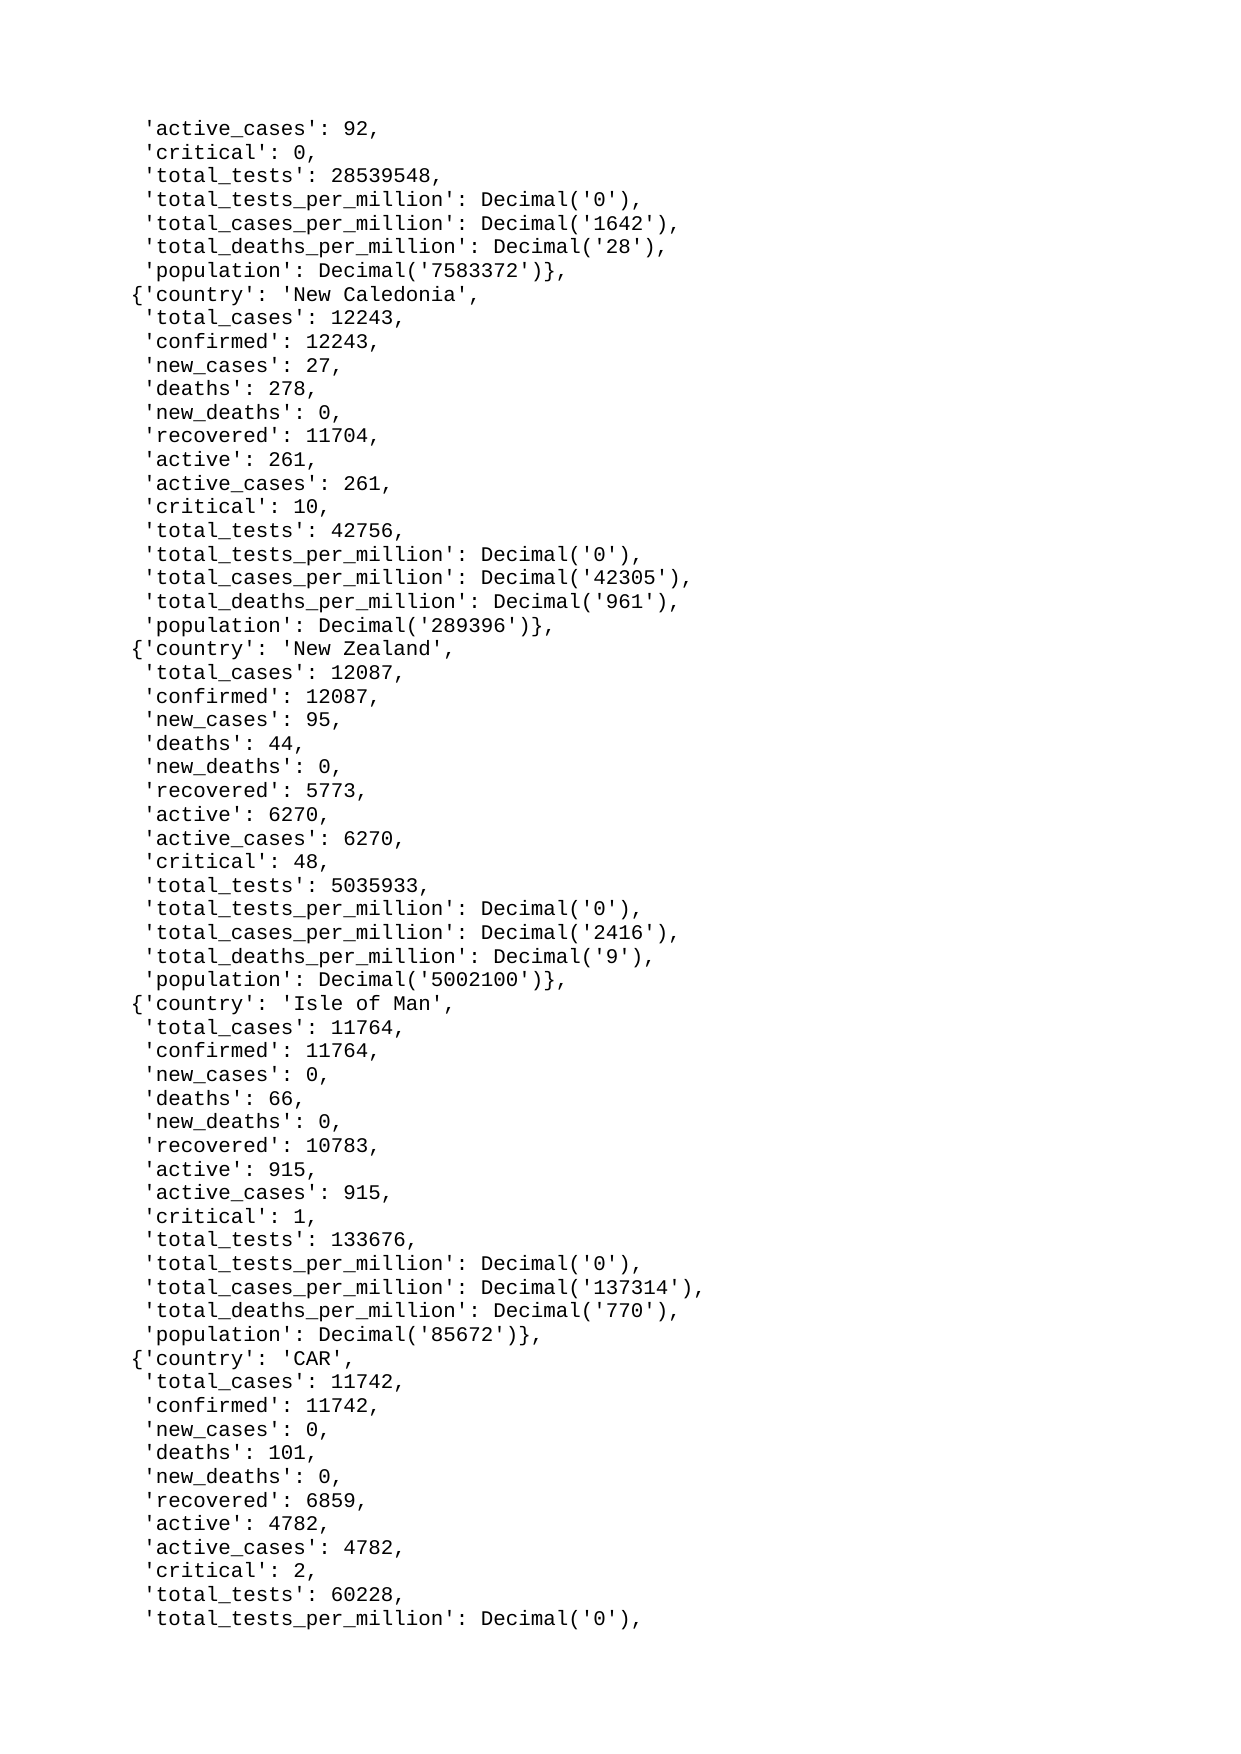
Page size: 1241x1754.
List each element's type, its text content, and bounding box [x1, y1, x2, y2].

text {'country': 'New Zealand', [118, 638, 1122, 662]
text 'total_cases': 12087, [118, 662, 1122, 686]
text 'confirmed': 11742, [118, 1395, 1122, 1419]
text 'recovered': 10783, [118, 1135, 1122, 1158]
text 'population': Decimal('7583372')}, [118, 260, 1122, 284]
text 'total_cases': 12243, [118, 307, 1122, 331]
text 'population': Decimal('85672')}, [118, 1324, 1122, 1348]
text 'deaths': 278, [118, 378, 1122, 402]
text 'total_cases': 11742, [118, 1371, 1122, 1395]
text 'total_deaths_per_million': Decimal('9'), [118, 946, 1122, 969]
text 'total_tests': 133676, [118, 1229, 1122, 1253]
text 'total_deaths_per_million': Decimal('770'), [118, 1300, 1122, 1324]
text 'total_tests': 60228, [118, 1584, 1122, 1608]
text 'new_deaths': 0, [118, 402, 1122, 426]
text 'new_cases': 0, [118, 1064, 1122, 1088]
text 'active': 915, [118, 1158, 1122, 1182]
text 'recovered': 5773, [118, 780, 1122, 804]
text 'active_cases': 261, [118, 473, 1122, 496]
text 'critical': 1, [118, 1206, 1122, 1229]
text 'total_deaths_per_million': Decimal('28'), [118, 236, 1122, 260]
text 'confirmed': 12243, [118, 331, 1122, 354]
text 'active_cases': 6270, [118, 827, 1122, 851]
text 'confirmed': 12087, [118, 686, 1122, 709]
text 'total_deaths_per_million': Decimal('961'), [118, 591, 1122, 615]
text 'recovered': 11704, [118, 426, 1122, 449]
text {'country': 'CAR', [118, 1348, 1122, 1371]
text 'active': 261, [118, 449, 1122, 473]
text 'total_cases_per_million': Decimal('1642'), [118, 213, 1122, 236]
text 'deaths': 101, [118, 1442, 1122, 1466]
text 'critical': 48, [118, 851, 1122, 875]
text 'total_tests': 42756, [118, 520, 1122, 544]
text 'active_cases': 915, [118, 1182, 1122, 1206]
text 'active_cases': 92, [118, 118, 1122, 142]
text 'total_tests_per_million': Decimal('0'), [118, 544, 1122, 567]
text 'confirmed': 11764, [118, 1040, 1122, 1064]
text 'new_cases': 0, [118, 1419, 1122, 1442]
text 'critical': 0, [118, 142, 1122, 165]
text 'total_tests': 28539548, [118, 165, 1122, 189]
text 'recovered': 6859, [118, 1489, 1122, 1513]
text {'country': 'Isle of Man', [118, 993, 1122, 1017]
text 'new_deaths': 0, [118, 757, 1122, 780]
text 'total_tests_per_million': Decimal('0'), [118, 189, 1122, 213]
text 'deaths': 44, [118, 733, 1122, 757]
text 'deaths': 66, [118, 1088, 1122, 1111]
text 'total_cases_per_million': Decimal('2416'), [118, 922, 1122, 946]
text 'active': 6270, [118, 804, 1122, 827]
text 'new_deaths': 0, [118, 1466, 1122, 1489]
text 'total_cases': 11764, [118, 1017, 1122, 1040]
text 'population': Decimal('5002100')}, [118, 969, 1122, 993]
text {'country': 'New Caledonia', [118, 284, 1122, 307]
text 'critical': 2, [118, 1561, 1122, 1584]
text 'active_cases': 4782, [118, 1537, 1122, 1561]
text 'new_cases': 95, [118, 709, 1122, 733]
text 'new_cases': 27, [118, 354, 1122, 378]
text 'active': 4782, [118, 1513, 1122, 1537]
text 'total_tests_per_million': Decimal('0'), [118, 898, 1122, 922]
text 'critical': 10, [118, 496, 1122, 520]
text 'population': Decimal('289396')}, [118, 615, 1122, 638]
text 'new_deaths': 0, [118, 1111, 1122, 1135]
text 'total_tests_per_million': Decimal('0'), [118, 1253, 1122, 1277]
text 'total_tests': 5035933, [118, 875, 1122, 898]
text 'total_cases_per_million': Decimal('42305'), [118, 567, 1122, 591]
text 'total_cases_per_million': Decimal('137314'), [118, 1277, 1122, 1300]
text 'total_tests_per_million': Decimal('0'), [118, 1608, 1122, 1631]
